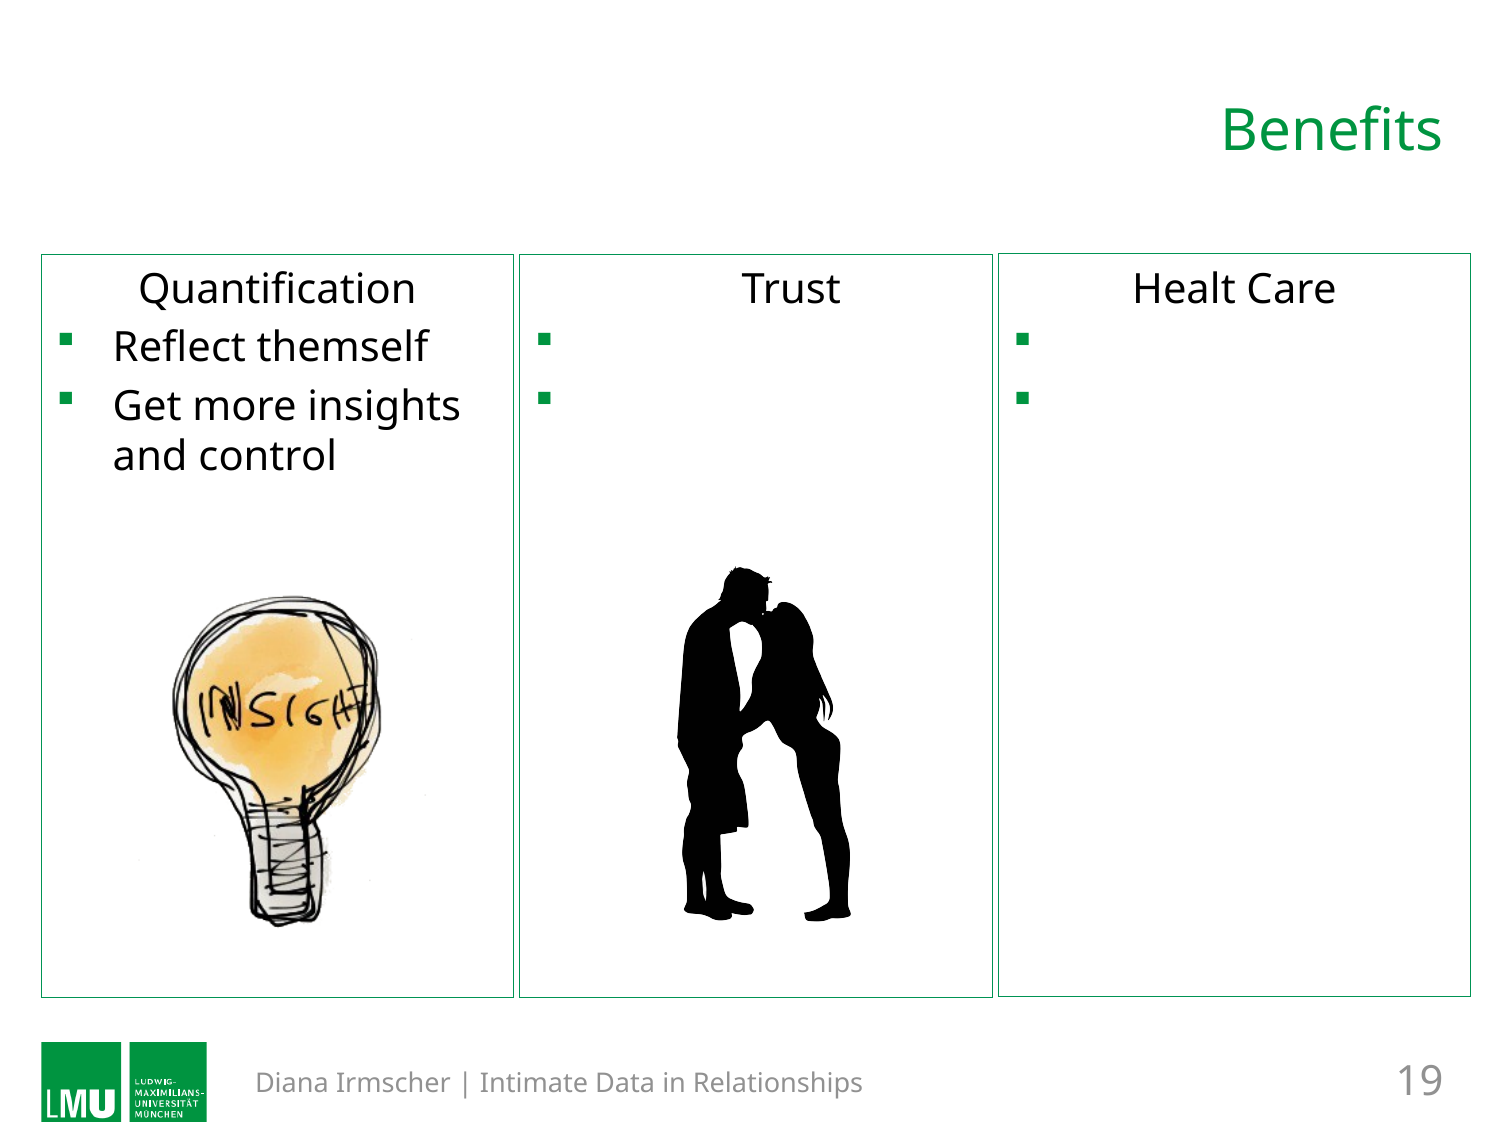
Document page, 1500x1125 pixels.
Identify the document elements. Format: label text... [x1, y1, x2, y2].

picture [677, 566, 851, 922]
footer Diana Irmscher | Intimate Data in Relationships [240, 1046, 963, 1117]
list Healt Care [998, 253, 1471, 997]
picture [94, 578, 449, 934]
list Trust [519, 254, 993, 998]
slide_number [1014, 1046, 1459, 1117]
title Benefits [41, 37, 1459, 217]
list Quantification Reflect themself Get more insights and control [41, 254, 514, 998]
